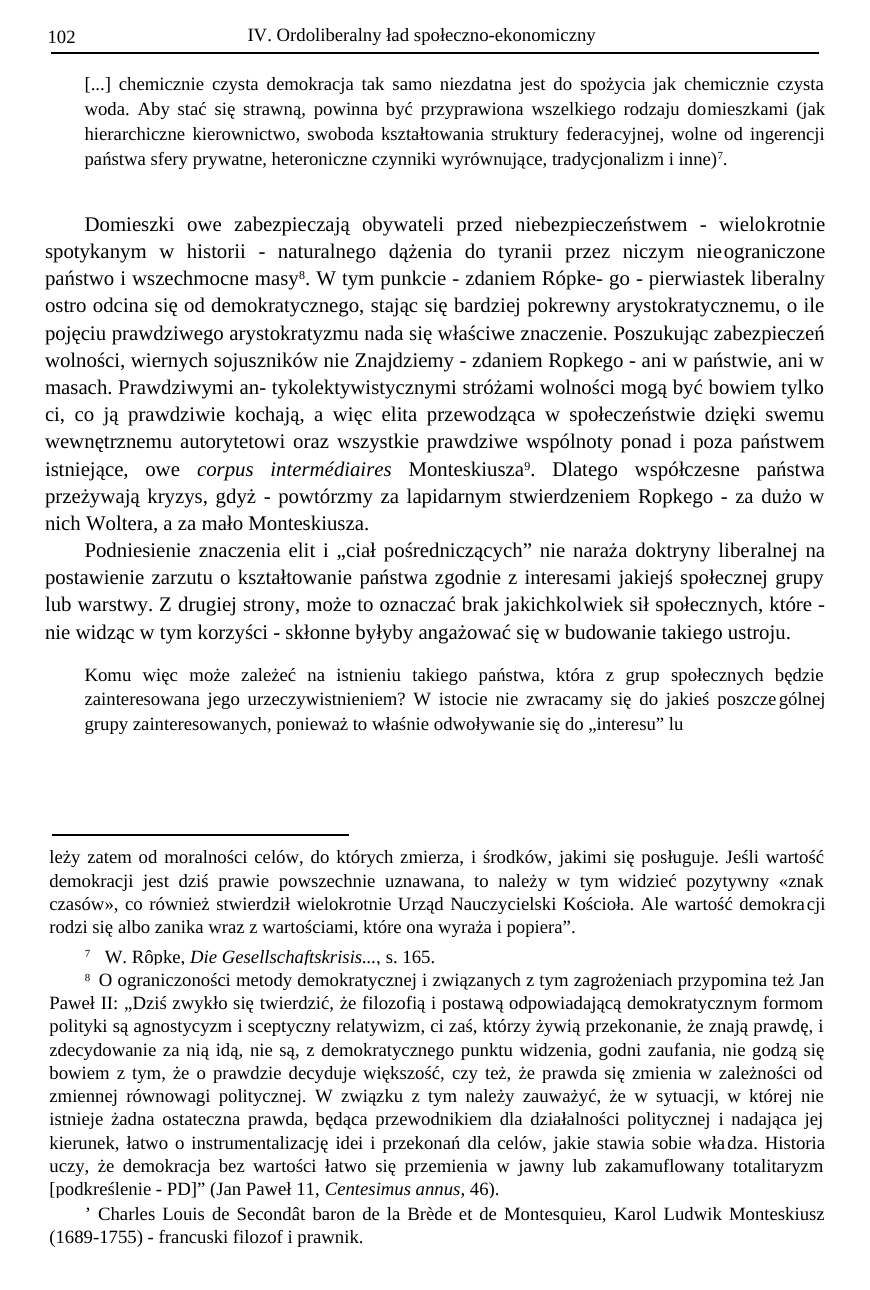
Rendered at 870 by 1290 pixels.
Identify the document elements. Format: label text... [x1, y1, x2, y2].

text Komu więc może zależeć na istnieniu takiego państwa, która z grup społecznych będzie zainteresowana jego urzeczywistnieniem? W istocie nie zwracamy się do jakieś poszcze­gólnej grupy zainteresowanych, ponieważ to właśnie odwoływanie się do „interesu” lu­ [84, 663, 825, 734]
text 7 W. Rôpke, Die Gesellschaftskrisis..., s. 165. [49, 946, 825, 965]
text 8 O ograniczoności metody demokratycznej i związanych z tym zagrożeniach przypomina też Jan Paweł II: „Dziś zwykło się twierdzić, że filozofią i postawą odpowiadającą demokratycznym formom polityki są agnostycyzm i sceptyczny relatywizm, ci zaś, którzy żywią przekonanie, że znają prawdę, i zdecydowanie za nią idą, nie są, z demokratycznego punktu widzenia, godni zaufania, nie godzą się bowiem z tym, że o prawdzie decyduje większość, czy też, że prawda się zmienia w zależności od zmiennej równowagi politycznej. W związku z tym należy zauważyć, że w sytuacji, w której nie istnieje żadna ostateczna prawda, będąca przewodnikiem dla działalności politycznej i nadająca jej kierunek, łatwo o instrumentalizację idei i przekonań dla celów, jakie stawia sobie wła­dza. Historia uczy, że demokracja bez wartości łatwo się przemienia w jawny lub zakamuflowany totalitaryzm [podkreślenie - PD]” (Jan Paweł 11, Centesimus annus, 46). [49, 969, 825, 1198]
text IV. Ordoliberalny ład społeczno-ekonomiczny [247, 24, 619, 46]
text leży zatem od moralności celów, do których zmierza, i środków, jakimi się posługuje. Jeśli wartość demokracji jest dziś prawie powszechnie uznawana, to należy w tym widzieć pozytywny «znak czasów», co również stwierdził wielokrotnie Urząd Nauczycielski Kościoła. Ale wartość demokra­cji rodzi się albo zanika wraz z wartościami, które ona wyraża i popiera”. [49, 846, 825, 938]
text [...] chemicznie czysta demokracja tak samo niezdatna jest do spożycia jak chemicznie czysta woda. Aby stać się strawną, powinna być przyprawiona wszelkiego rodzaju do­mieszkami (jak hierarchiczne kierownictwo, swoboda kształtowania struktury federa­cyjnej, wolne od ingerencji państwa sfery prywatne, heteroniczne czynniki wyrównują­ce, tradycjonalizm i inne)7. [84, 73, 825, 169]
text ’ Charles Louis de Secondât baron de la Brède et de Montesquieu, Karol Ludwik Monteskiusz (1689-1755) - francuski filozof i prawnik. [49, 1202, 825, 1247]
text 102 [47, 26, 80, 47]
text Podniesienie znaczenia elit i „ciał pośredniczących” nie naraża doktryny libe­ralnej na postawienie zarzutu o kształtowanie państwa zgodnie z interesami jakiejś społecznej grupy lub warstwy. Z drugiej strony, może to oznaczać brak jakichkol­wiek sił społecznych, które - nie widząc w tym korzyści - skłonne byłyby angażo­wać się w budowanie takiego ustroju. [45, 538, 825, 644]
text Domieszki owe zabezpieczają obywateli przed niebezpieczeństwem - wielo­krotnie spotykanym w historii - naturalnego dążenia do tyranii przez niczym nie­ograniczone państwo i wszechmocne masy8. W tym punkcie - zdaniem Rópke- go - pierwiastek liberalny ostro odcina się od demokratycznego, stając się bardziej pokrewny arystokratycznemu, o ile pojęciu prawdziwego arystokratyzmu nada się właściwe znaczenie. Poszukując zabezpieczeń wolności, wiernych sojuszników nie Znajdziemy - zdaniem Ropkego - ani w państwie, ani w masach. Prawdziwymi an- tykolektywistycznymi stróżami wolności mogą być bowiem tylko ci, co ją prawdzi­wie kochają, a więc elita przewodząca w społeczeństwie dzięki swemu wewnętrz­nemu autorytetowi oraz wszystkie prawdziwe wspólnoty ponad i poza państwem istniejące, owe corpus intermédiaires Monteskiusza9. Dlatego współczesne państwa przeżywają kryzys, gdyż - powtórzmy za lapidarnym stwierdzeniem Ropkego - za dużo w nich Woltera, a za mało Monteskiusza. [45, 212, 825, 535]
